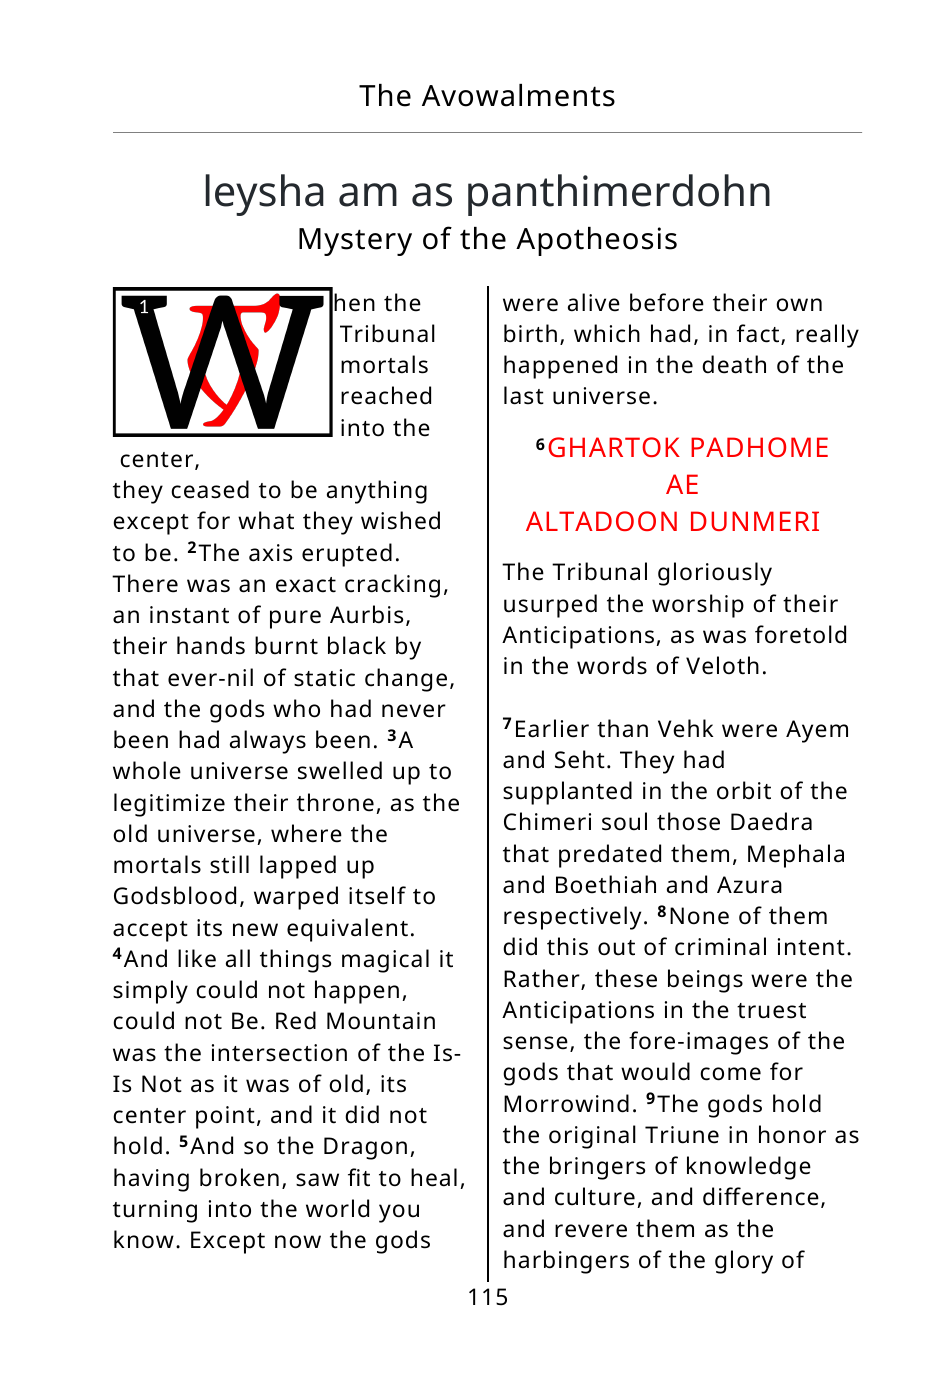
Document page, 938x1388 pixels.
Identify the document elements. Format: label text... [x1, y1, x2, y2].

text 7Earlier than Vehk were Ayem and Seht. They had supplanted in the orbit of the Chimeri soul those Daedra that predated them, Mephala and Boethiah and Azura respectively. 8None of them did this out of criminal intent. Rather, these beings were the Anticipations in the truest sense, the fore-images of the gods that would come for Morrowind. 9The gods hold the original Triune in honor as the bringers of knowledge and culture, and difference, and revere them as the harbingers of the glory of [502, 713, 862, 1275]
picture [112, 287, 333, 437]
text Tribunal [333, 318, 472, 349]
text 6GHARTOK PADHOME [502, 429, 862, 466]
text mortals [333, 349, 472, 380]
text The Tribunal gloriously usurped the worship of their Anticipations, as was foretold in the words of Veloth. [502, 556, 862, 681]
text into the [112, 412, 472, 443]
text reached [333, 380, 472, 412]
text The Avowalments [112, 75, 862, 115]
subtitle leysha am as panthimerdohn [112, 162, 862, 218]
text they ceased to be anything except for what they wished to be. 2The axis erupted. There was an exact cracking, an instant of pure Aurbis, their hands burnt black by that ever-nil of static change, and the gods who had never been had always been. 3A whole universe swelled up to legitimize their throne, as the old universe, where the mortals still lapped up Godsblood, warped itself to accept its new equivalent. 4And like all things magical it simply could not happen, could not Be. Red Mountain was the intersection of the Is-Is Not as it was of old, its center point, and it did not hold. 5And so the Dragon, having broken, saw fit to heal, turning into the world you know. Except now the gods [112, 474, 472, 1255]
text were alive before their own birth, which had, in fact, really happened in the death of the last universe. [502, 287, 862, 412]
text ALTADOON DUNMERI [502, 502, 844, 539]
text hen the [333, 287, 472, 318]
text AE [502, 466, 862, 502]
text Mystery of the Apotheosis [112, 218, 862, 258]
text center, [112, 443, 472, 474]
